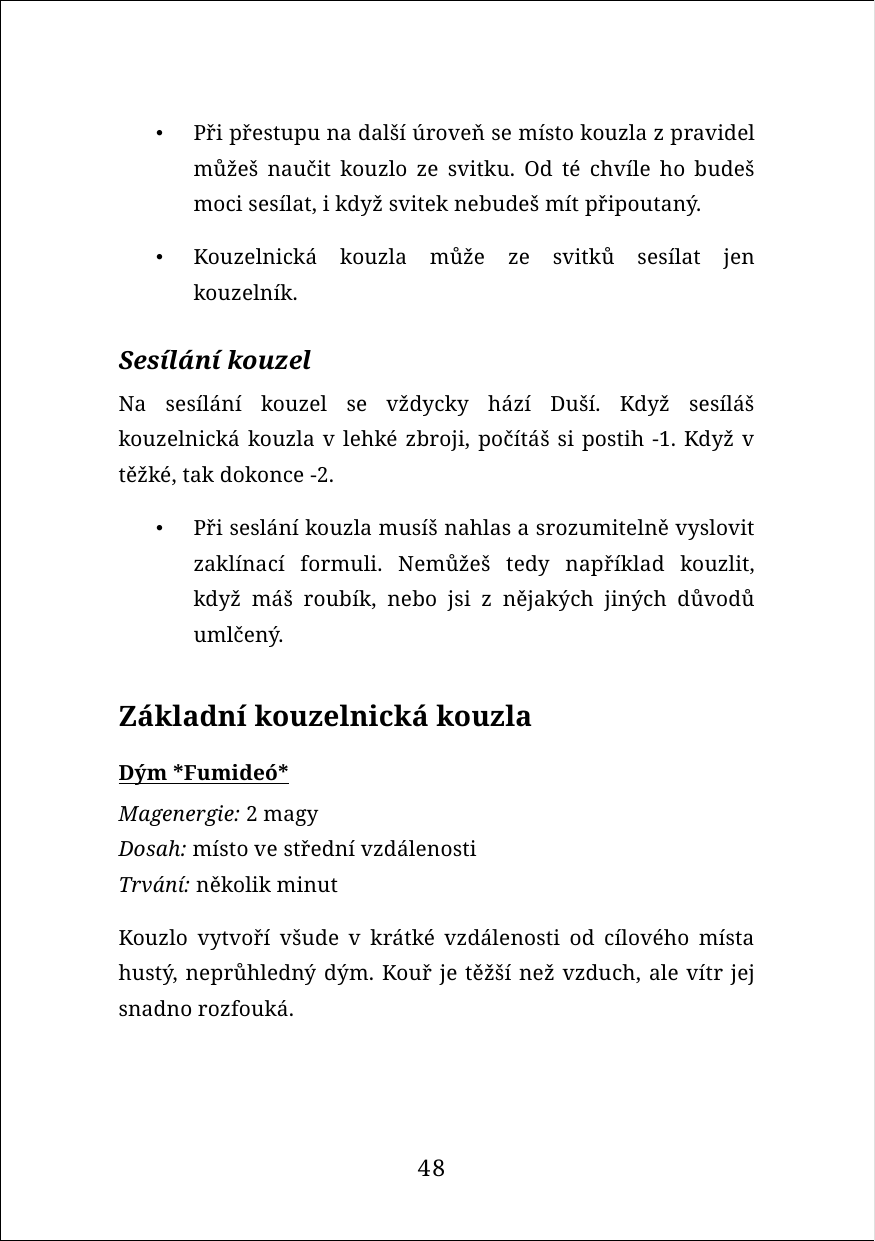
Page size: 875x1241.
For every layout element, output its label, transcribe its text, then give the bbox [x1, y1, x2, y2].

subtitle Sesílání kouzel [118, 343, 756, 377]
text Na sesílání kouzel se vždycky hází Duší. Když sesíláš kouzelnická kouzla v lehké zbroji, počítáš si postih -1. Když v těžké, tak dokonce -2. [118, 389, 756, 488]
subtitle Základní kouzelnická kouzla [118, 697, 756, 735]
text Kouzlo vytvoří všude v krátké vzdálenosti od cílového místa hustý, neprůhledný dým. Kouř je těžší než vzduch, ale vítr jej snadno rozfouká. [118, 923, 756, 1022]
list Při přestupu na další úroveň se místo kouzla z pravidel můžeš naučit kouzlo ze svitku. Od té chvíle ho budeš moci sesílat, i když svitek nebudeš mít připoutaný. [156, 118, 756, 218]
subtitle Dým *Fumideó* [118, 758, 756, 787]
list Při seslání kouzla musíš nahlas a srozumitelně vyslovit zaklínací formuli. Nemůžeš tedy například kouzlit, když máš roubík, nebo jsi z nějakých jiných důvodů umlčený. [156, 513, 756, 648]
list Kouzelnická kouzla může ze svitků sesílat jen kouzelník. [156, 242, 756, 306]
text Magenergie: 2 magy Dosah: místo ve střední vzdálenosti Trvání: několik minut [118, 799, 756, 898]
